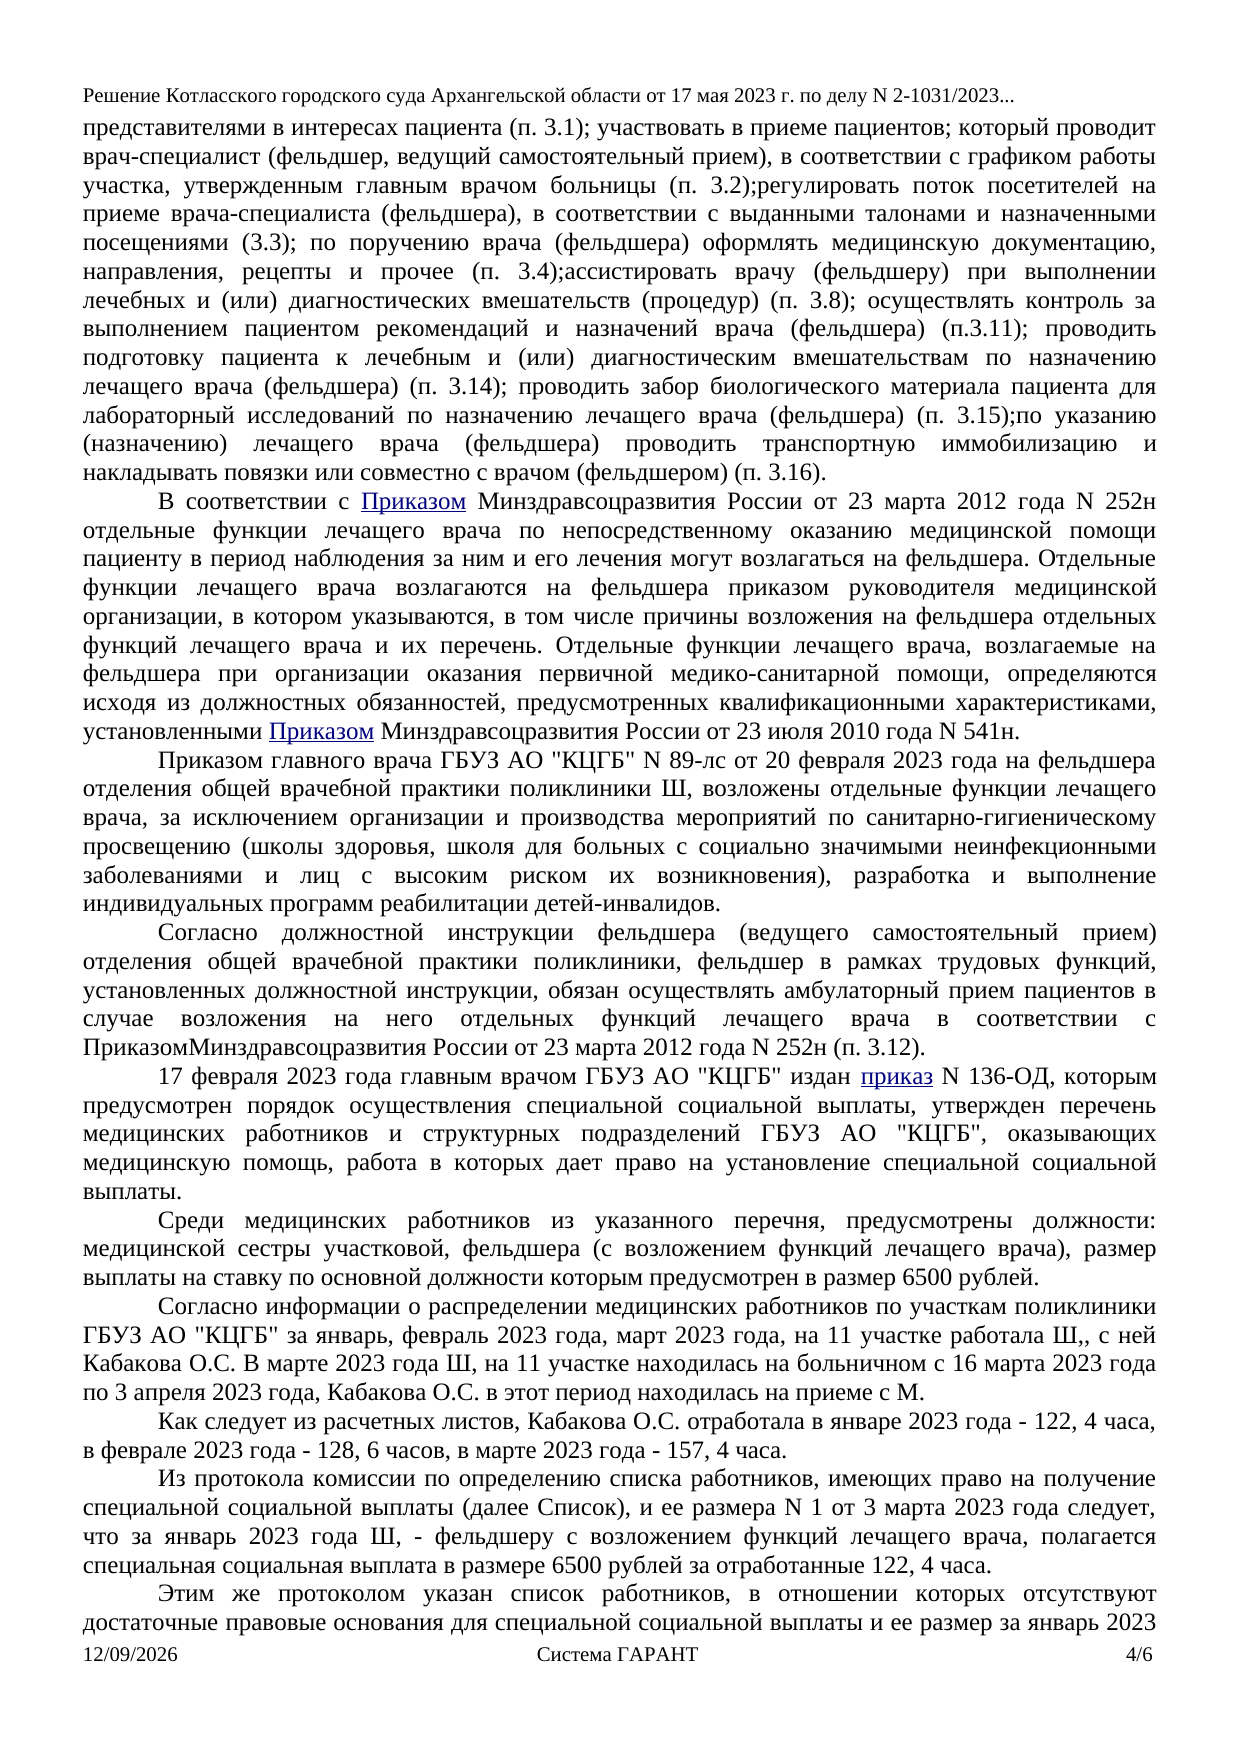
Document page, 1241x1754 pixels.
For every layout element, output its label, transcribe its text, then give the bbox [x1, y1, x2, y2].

text Приказом главного врача ГБУЗ АО "КЦГБ" N 89-лс от 20 февраля 2023 года на фельдшера отделения общей врачебной практики поликлиники Ш, возложены отдельные функции лечащего врача, за исключением организации и производства мероприятий по санитарно-гигиеническому просвещению (школы здоровья, школя для больных с социально значимыми неинфекционными заболеваниями и лиц с высоким риском их возникновения), разработка и выполнение индивидуальных программ реабилитации детей-инвалидов. [83, 745, 1157, 917]
text В соответствии с Приказом Минздравсоцразвития России от 23 марта 2012 года N 252н отдельные функции лечащего врача по непосредственному оказанию медицинской помощи пациенту в период наблюдения за ним и его лечения могут возлагаться на фельдшера. Отдельные функции лечащего врача возлагаются на фельдшера приказом руководителя медицинской организации, в котором указываются, в том числе причины возложения на фельдшера отдельных функций лечащего врача и их перечень. Отдельные функции лечащего врача, возлагаемые на фельдшера при организации оказания первичной медико-санитарной помощи, определяются исходя из должностных обязанностей, предусмотренных квалификационными характеристиками, установленными Приказом Минздравсоцразвития России от 23 июля 2010 года N 541н. [83, 486, 1157, 745]
text Согласно информации о распределении медицинских работников по участкам поликлиники ГБУЗ АО "КЦГБ" за январь, февраль 2023 года, март 2023 года, на 11 участке работала Ш,, с ней Кабакова О.С. В марте 2023 года Ш, на 11 участке находилась на больничном с 16 марта 2023 года по 3 апреля 2023 года, Кабакова О.С. в этот период находилась на приеме с М. [83, 1291, 1157, 1406]
text представителями в интересах пациента (п. 3.1); участвовать в приеме пациентов; который проводит врач-специалист (фельдшер, ведущий самостоятельный прием), в соответствии с графиком работы участка, утвержденным главным врачом больницы (п. 3.2);регулировать поток посетителей на приеме врача-специалиста (фельдшера), в соответствии с выданными талонами и назначенными посещениями (3.3); по поручению врача (фельдшера) оформлять медицинскую документацию, направления, рецепты и прочее (п. 3.4);ассистировать врачу (фельдшеру) при выполнении лечебных и (или) диагностических вмешательств (процедур) (п. 3.8); осуществлять контроль за выполнением пациентом рекомендаций и назначений врача (фельдшера) (п.3.11); проводить подготовку пациента к лечебным и (или) диагностическим вмешательствам по назначению лечащего врача (фельдшера) (п. 3.14); проводить забор биологического материала пациента для лабораторный исследований по назначению лечащего врача (фельдшера) (п. 3.15);по указанию (назначению) лечащего врача (фельдшера) проводить транспортную иммобилизацию и накладывать повязки или совместно с врачом (фельдшером) (п. 3.16). [83, 112, 1157, 486]
text 17 февраля 2023 года главным врачом ГБУЗ АО "КЦГБ" издан приказ N 136-ОД, которым предусмотрен порядок осуществления специальной социальной выплаты, утвержден перечень медицинских работников и структурных подразделений ГБУЗ АО "КЦГБ", оказывающих медицинскую помощь, работа в которых дает право на установление специальной социальной выплаты. [83, 1061, 1157, 1205]
text Согласно должностной инструкции фельдшера (ведущего самостоятельный прием) отделения общей врачебной практики поликлиники, фельдшер в рамках трудовых функций, установленных должностной инструкции, обязан осуществлять амбулаторный прием пациентов в случае возложения на него отдельных функций лечащего врача в соответствии с ПриказомМинздравсоцразвития России от 23 марта 2012 года N 252н (п. 3.12). [83, 917, 1157, 1061]
text Этим же протоколом указан список работников, в отношении которых отсутствуют достаточные правовые основания для специальной социальной выплаты и ее размер за январь 2023 [83, 1578, 1157, 1636]
text Как следует из расчетных листов, Кабакова О.С. отработала в январе 2023 года - 122, 4 часа, в феврале 2023 года - 128, 6 часов, в марте 2023 года - 157, 4 часа. [83, 1406, 1157, 1463]
text Среди медицинских работников из указанного перечня, предусмотрены должности: медицинской сестры участковой, фельдшера (с возложением функций лечащего врача), размер выплаты на ставку по основной должности которым предусмотрен в размер 6500 рублей. [83, 1205, 1157, 1291]
text Из протокола комиссии по определению списка работников, имеющих право на получение специальной социальной выплаты (далее Список), и ее размера N 1 от 3 марта 2023 года следует, что за январь 2023 года Ш, - фельдшеру с возложением функций лечащего врача, полагается специальная социальная выплата в размере 6500 рублей за отработанные 122, 4 часа. [83, 1463, 1157, 1578]
